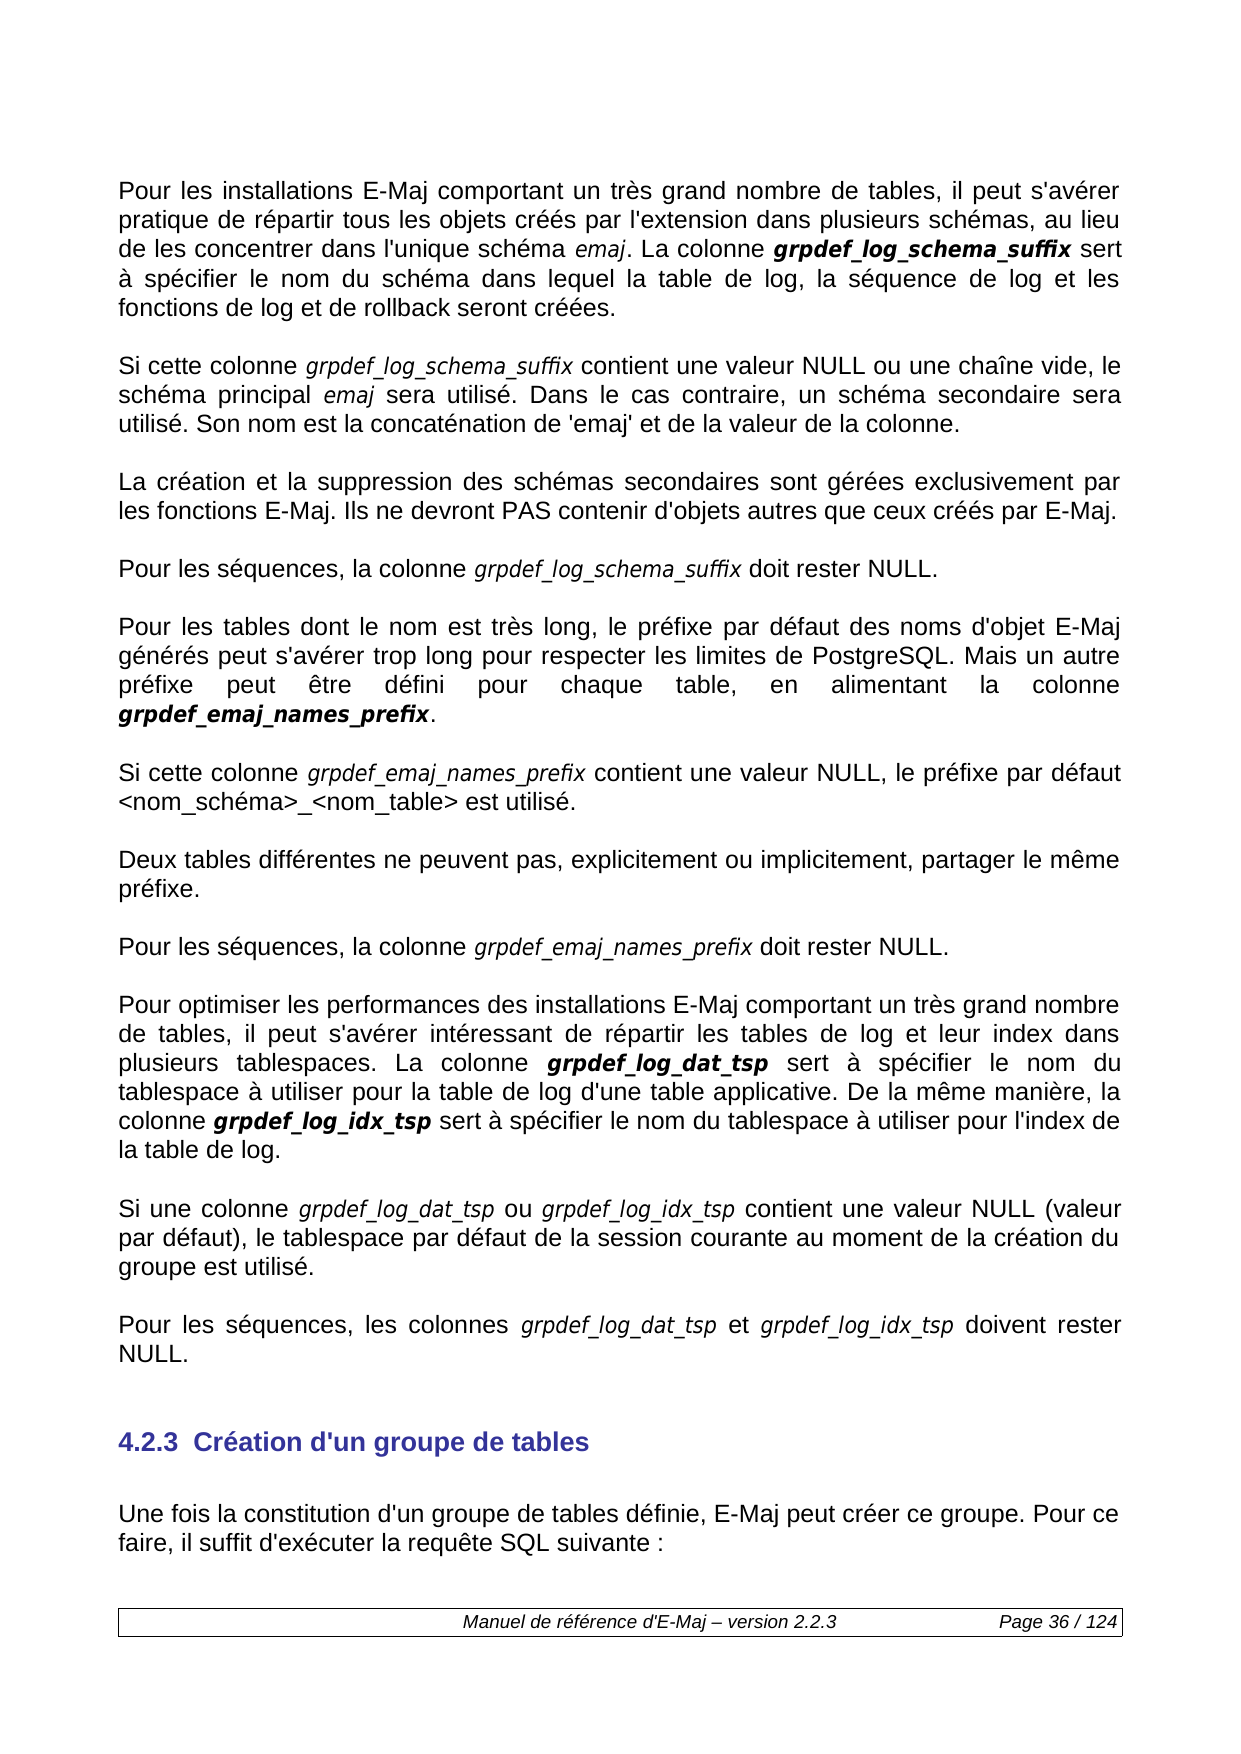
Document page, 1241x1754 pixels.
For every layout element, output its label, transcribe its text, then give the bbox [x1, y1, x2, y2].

subtitle Création d'un groupe de tables [118, 1426, 1122, 1457]
text Pour les séquences, la colonne grpdef_log_schema_suffix doit rester NULL. [118, 554, 1122, 583]
text Pour les installations E-Maj comportant un très grand nombre de tables, il peut s'avérer pratique de répartir tous les objets créés par l'extension dans plusieurs schémas, au lieu de les concentrer dans l'unique schéma emaj. La colonne grpdef_log_schema_suffix sert à spécifier le nom du schéma dans lequel la table de log, la séquence de log et les fonctions de log et de rollback seront créées. [118, 176, 1122, 322]
text Pour optimiser les performances des installations E-Maj comportant un très grand nombre de tables, il peut s'avérer intéressant de répartir les tables de log et leur index dans plusieurs tablespaces. La colonne grpdef_log_dat_tsp sert à spécifier le nom du tablespace à utiliser pour la table de log d'une table applicative. De la même manière, la colonne grpdef_log_idx_tsp sert à spécifier le nom du tablespace à utiliser pour l'index de la table de log. [118, 990, 1122, 1164]
text Pour les tables dont le nom est très long, le préfixe par défaut des noms d'objet E-Maj générés peut s'avérer trop long pour respecter les limites de PostgreSQL. Mais un autre préfixe peut être défini pour chaque table, en alimentant la colonne grpdef_emaj_names_prefix. [118, 612, 1122, 728]
text Si cette colonne grpdef_log_schema_suffix contient une valeur NULL ou une chaîne vide, le schéma principal emaj sera utilisé. Dans le cas contraire, un schéma secondaire sera utilisé. Son nom est la concaténation de 'emaj' et de la valeur de la colonne. [118, 351, 1122, 438]
text Pour les séquences, la colonne grpdef_emaj_names_prefix doit rester NULL. [118, 932, 1122, 961]
text La création et la suppression des schémas secondaires sont gérées exclusivement par les fonctions E-Maj. Ils ne devront PAS contenir d'objets autres que ceux créés par E-Maj. [118, 467, 1122, 525]
text Pour les séquences, les colonnes grpdef_log_dat_tsp et grpdef_log_idx_tsp doivent rester NULL. [118, 1310, 1122, 1368]
text Deux tables différentes ne peuvent pas, explicitement ou implicitement, partager le même préfixe. [118, 845, 1122, 903]
text Une fois la constitution d'un groupe de tables définie, E-Maj peut créer ce groupe. Pour ce faire, il suffit d'exécuter la requête SQL suivante : [118, 1498, 1122, 1557]
text Si une colonne grpdef_log_dat_tsp ou grpdef_log_idx_tsp contient une valeur NULL (valeur par défaut), le tablespace par défaut de la session courante au moment de la création du groupe est utilisé. [118, 1193, 1122, 1281]
text Si cette colonne grpdef_emaj_names_prefix contient une valeur NULL, le préfixe par défaut <nom_schéma>_<nom_table> est utilisé. [118, 757, 1122, 816]
